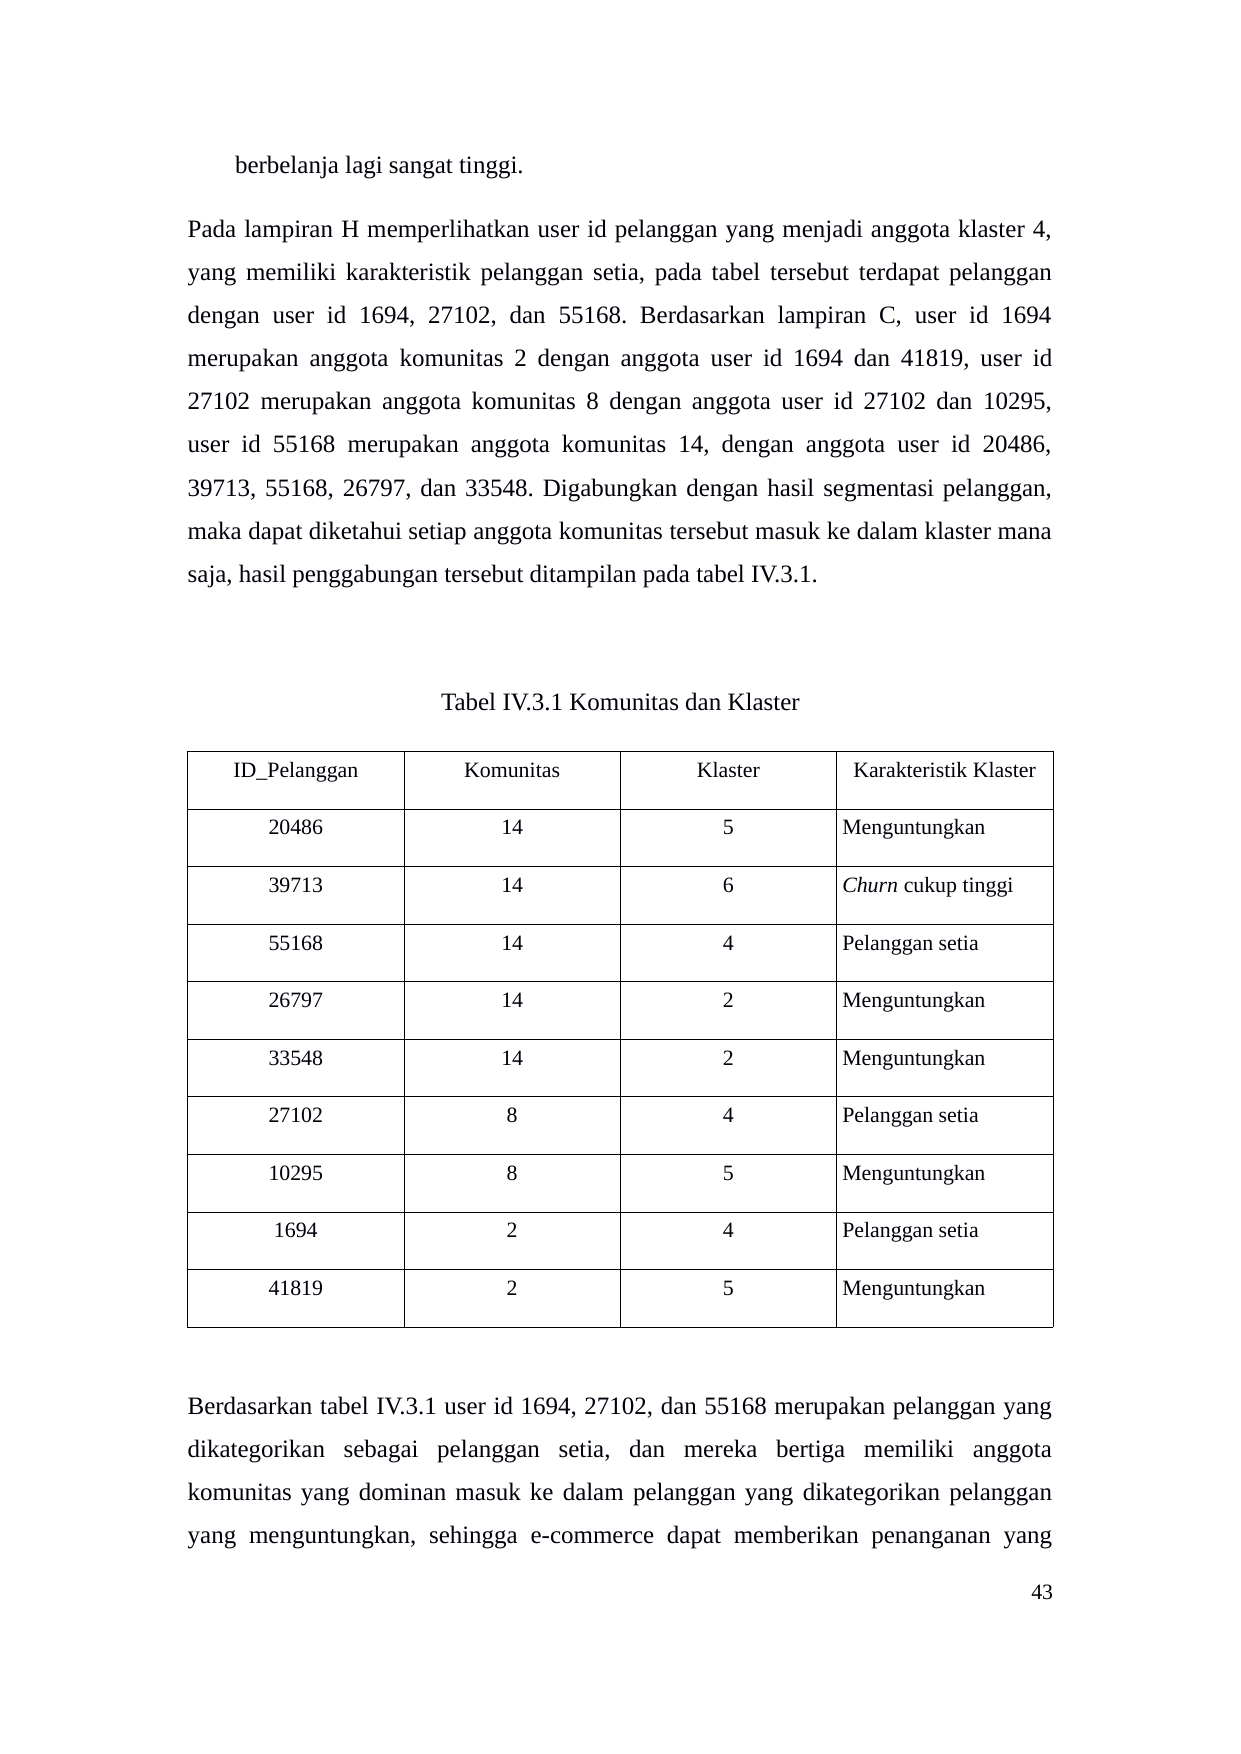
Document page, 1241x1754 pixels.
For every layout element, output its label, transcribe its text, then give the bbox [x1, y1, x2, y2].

table_cell Churn cukup tinggi [837, 867, 1053, 924]
table_cell Menguntungkan [837, 982, 1053, 1039]
table_cell 2 [621, 1040, 836, 1096]
table_cell 2 [405, 1213, 620, 1269]
table_cell 1694 [188, 1213, 404, 1269]
table_cell Menguntungkan [837, 1155, 1053, 1212]
table_cell 39713 [188, 867, 404, 924]
text berbelanja lagi sangat tinggi. [235, 150, 1053, 179]
table_cell 33548 [188, 1040, 404, 1096]
table_cell 27102 [188, 1097, 404, 1154]
table_cell Pelanggan setia [837, 1213, 1053, 1269]
table_header ID_Pelanggan [188, 752, 404, 808]
table_header Klaster [621, 752, 836, 808]
table_cell 26797 [188, 982, 404, 1039]
table_header Karakteristik Klaster [837, 752, 1053, 808]
text Pada lampiran H memperlihatkan user id pelanggan yang menjadi anggota klaster 4, yang memiliki karakteristik pelanggan setia, pada tabel tersebut terdapat pelanggan dengan user id 1694, 27102, dan 55168. Berdasarkan lampiran C, user id 1694 merupakan anggota komunitas 2 dengan anggota user id 1694 dan 41819, user id 27102 merupakan anggota komunitas 8 dengan anggota user id 27102 dan 10295, user id 55168 merupakan anggota komunitas 14, dengan anggota user id 20486, 39713, 55168, 26797, dan 33548. Digabungkan dengan hasil segmentasi pelanggan, maka dapat diketahui setiap anggota komunitas tersebut masuk ke dalam klaster mana saja, hasil penggabungan tersebut ditampilan pada tabel IV.3.1. [187, 214, 1053, 588]
table_cell 20486 [188, 810, 404, 866]
table_cell 5 [621, 1155, 836, 1212]
table_cell 14 [405, 1040, 620, 1096]
table_cell 6 [621, 867, 836, 924]
table_cell 41819 [188, 1270, 404, 1327]
table_header Komunitas [405, 752, 620, 808]
table_cell 4 [621, 1097, 836, 1154]
table_cell Pelanggan setia [837, 925, 1053, 981]
table_cell Menguntungkan [837, 1040, 1053, 1096]
text Berdasarkan tabel IV.3.1 user id 1694, 27102, dan 55168 merupakan pelanggan yang dikategorikan sebagai pelanggan setia, dan mereka bertiga memiliki anggota komunitas yang dominan masuk ke dalam pelanggan yang dikategorikan pelanggan yang menguntungkan, sehingga e-commerce dapat memberikan penanganan yang [187, 1391, 1053, 1549]
table_cell 10295 [188, 1155, 404, 1212]
table_cell 2 [621, 982, 836, 1039]
table_cell Pelanggan setia [837, 1097, 1053, 1154]
table_cell 5 [621, 1270, 836, 1327]
table_cell 4 [621, 925, 836, 981]
table_cell Menguntungkan [837, 810, 1053, 866]
table_cell 14 [405, 867, 620, 924]
table_cell 8 [405, 1097, 620, 1154]
table_cell 5 [621, 810, 836, 866]
table_cell 2 [405, 1270, 620, 1327]
table_cell 4 [621, 1213, 836, 1269]
table_cell 14 [405, 810, 620, 866]
table_cell Menguntungkan [837, 1270, 1053, 1327]
table_cell 55168 [188, 925, 404, 981]
table_cell 14 [405, 982, 620, 1039]
table_cell 8 [405, 1155, 620, 1212]
text Tabel IV.3.1 Komunitas dan Klaster [187, 687, 1053, 716]
table_cell 14 [405, 925, 620, 981]
